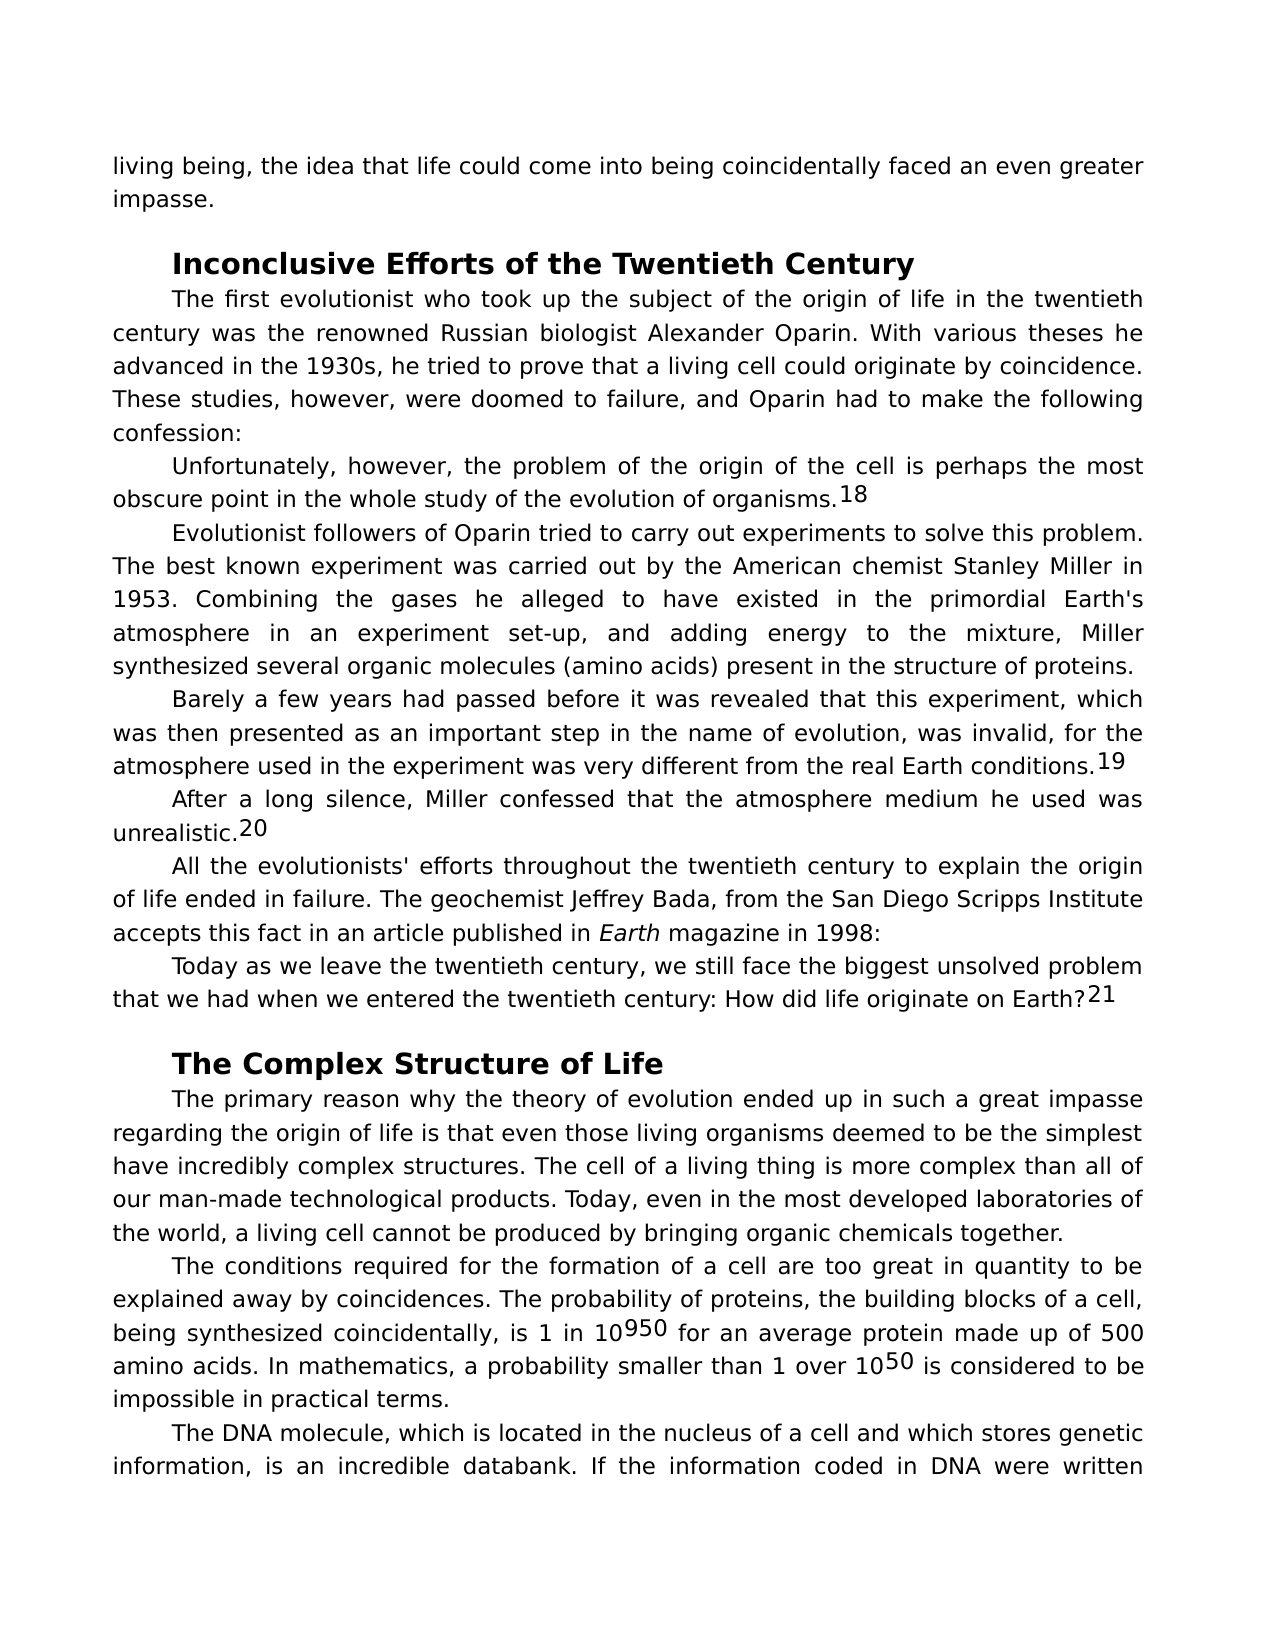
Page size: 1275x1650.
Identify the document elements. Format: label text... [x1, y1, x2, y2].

text After a long silence, Miller confessed that the atmosphere medium he used was unrealistic.20 [112, 781, 1145, 848]
text All the evolutionists' efforts throughout the twentieth century to explain the origin of life ended in failure. The geochemist Jeffrey Bada, from the San Diego Scripps Institute accepts this fact in an article published in Earth magazine in 1998: [112, 848, 1145, 948]
text The DNA molecule, which is located in the nucleus of a cell and which stores genetic information, is an incredible databank. If the information coded in DNA were written [112, 1414, 1145, 1481]
text Unfortunately, however, the problem of the origin of the cell is perhaps the most obscure point in the whole study of the evolution of organisms.18 [112, 448, 1145, 514]
text The first evolutionist who took up the subject of the origin of life in the twentieth century was the renowned Russian biologist Alexander Oparin. With various theses he advanced in the 1930s, he tried to prove that a living cell could originate by coincidence. These studies, however, were doomed to failure, and Oparin had to make the following confession: [112, 281, 1145, 448]
text The Complex Structure of Life [112, 1048, 1145, 1081]
text Barely a few years had passed before it was revealed that this experiment, which was then presented as an important step in the name of evolution, was invalid, for the atmosphere used in the experiment was very different from the real Earth conditions.19 [112, 681, 1145, 781]
text Evolutionist followers of Oparin tried to carry out experiments to solve this problem. The best known experiment was carried out by the American chemist Stanley Miller in 1953. Combining the gases he alleged to have existed in the primordial Earth's atmosphere in an experiment set-up, and adding energy to the mixture, Miller synthesized several organic molecules (amino acids) present in the structure of proteins. [112, 514, 1145, 681]
text The primary reason why the theory of evolution ended up in such a great impasse regarding the origin of life is that even those living organisms deemed to be the simplest have incredibly complex structures. The cell of a living thing is more complex than all of our man-made technological products. Today, even in the most developed laboratories of the world, a living cell cannot be produced by bringing organic chemicals together. [112, 1081, 1145, 1248]
text The conditions required for the formation of a cell are too great in quantity to be explained away by coincidences. The probability of proteins, the building blocks of a cell, being synthesized coincidentally, is 1 in 10950 for an average protein made up of 500 amino acids. In mathematics, a probability smaller than 1 over 1050 is considered to be impossible in practical terms. [112, 1248, 1145, 1414]
text Today as we leave the twentieth century, we still face the biggest unsolved problem that we had when we entered the twentieth century: How did life originate on Earth?21 [112, 948, 1145, 1014]
text living being, the idea that life could come into being coincidentally faced an even greater impasse. [112, 148, 1145, 214]
text Inconclusive Efforts of the Twentieth Century [112, 248, 1145, 281]
